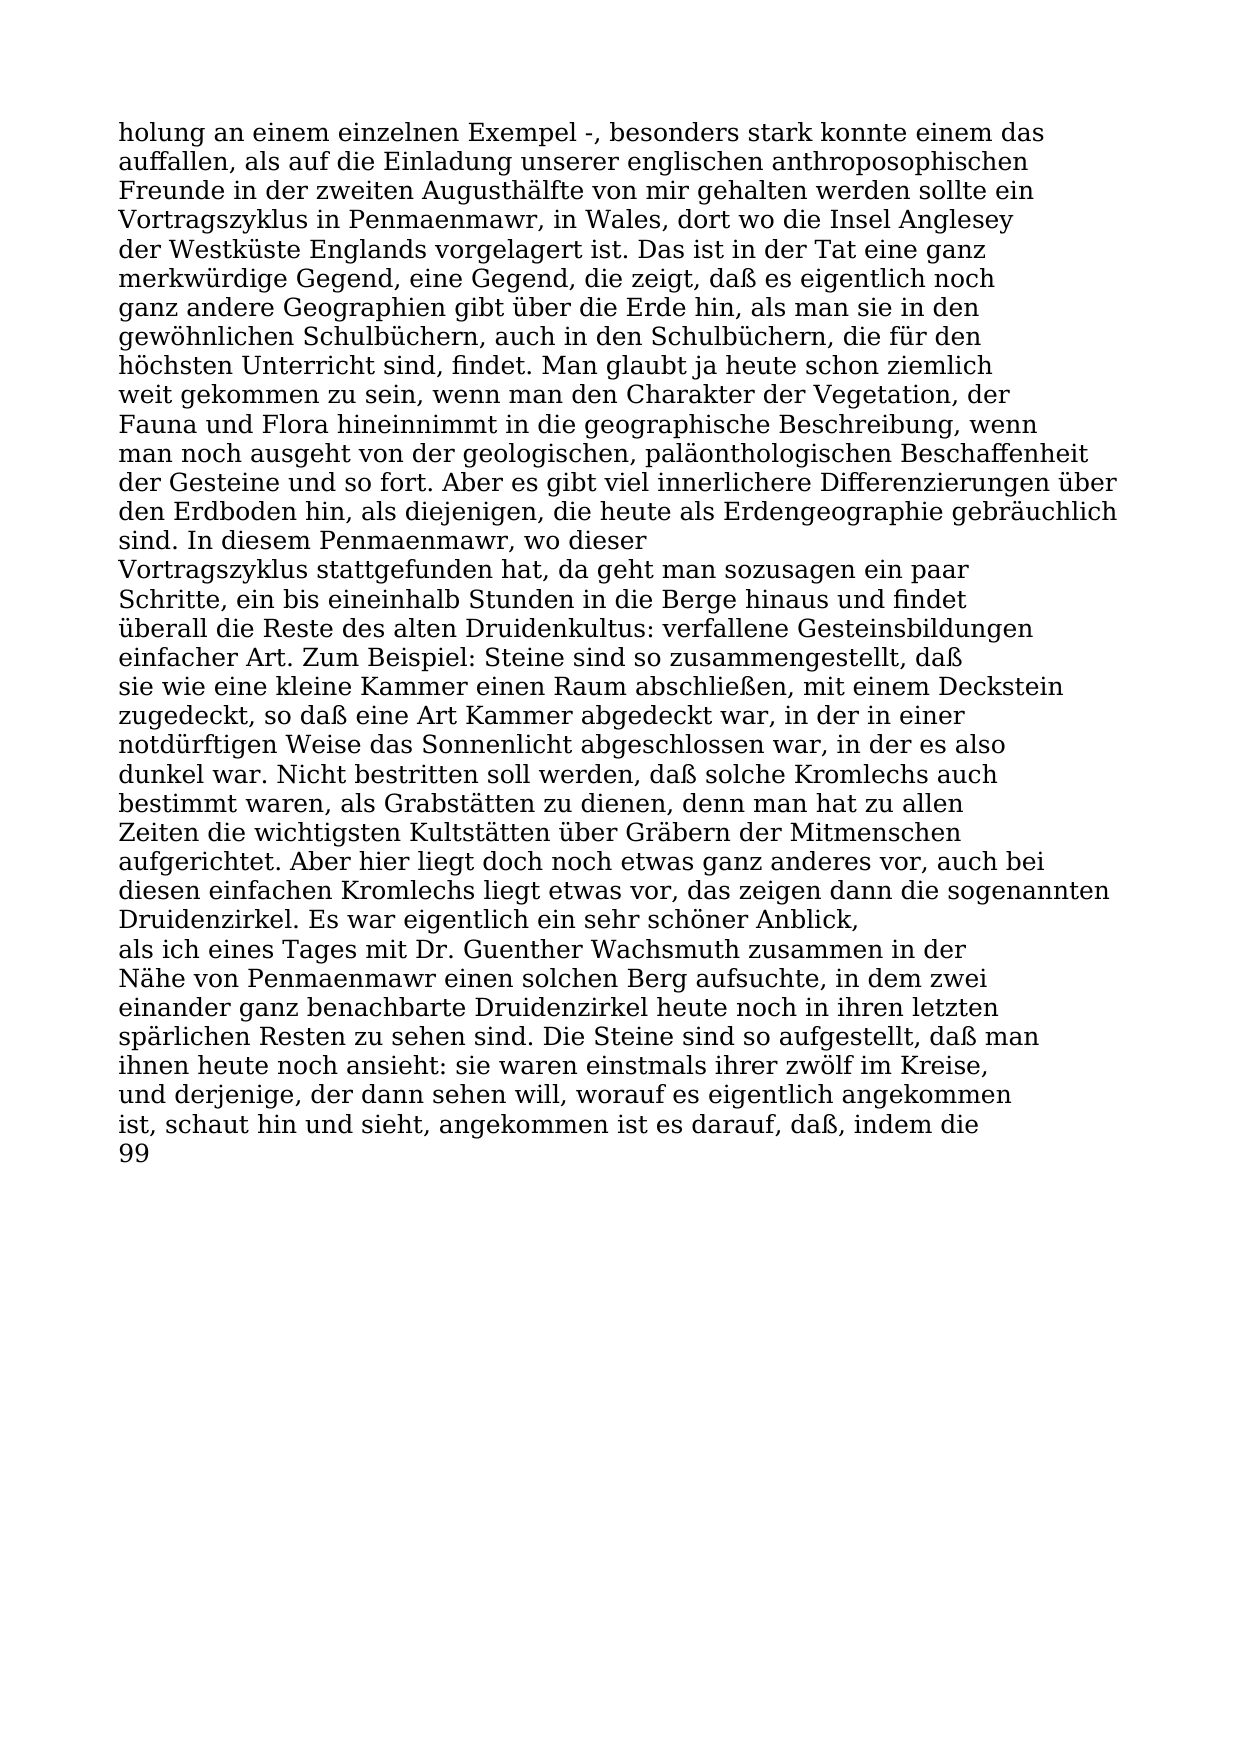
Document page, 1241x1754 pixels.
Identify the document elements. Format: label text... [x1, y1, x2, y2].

text weit gekommen zu sein, wenn man den Charakter der Vegetation, der [118, 381, 1122, 410]
text und derjenige, der dann sehen will, worauf es eigentlich angekommen [118, 1081, 1122, 1110]
text merkwürdige Gegend, eine Gegend, die zeigt, daß es eigentlich noch [118, 264, 1122, 293]
text bestimmt waren, als Grabstätten zu dienen, denn man hat zu allen [118, 789, 1122, 818]
text man noch ausgeht von der geologischen, paläonthologischen Beschaffenheit der Gesteine und so fort. Aber es gibt viel innerlichere Differenzierungen über den Erdboden hin, als diejenigen, die heute als Erdengeographie gebräuchlich sind. In diesem Penmaenmawr, wo dieser [118, 439, 1122, 556]
text als ich eines Tages mit Dr. Guenther Wachsmuth zusammen in der [118, 935, 1122, 964]
text höchsten Unterricht sind, findet. Man glaubt ja heute schon ziemlich [118, 351, 1122, 381]
text sie wie eine kleine Kammer einen Raum abschließen, mit einem Deckstein zugedeckt, so daß eine Art Kammer abgedeckt war, in der in einer [118, 672, 1122, 731]
text Freunde in der zweiten Augusthälfte von mir gehalten werden sollte ein [118, 176, 1122, 206]
text der Westküste Englands vorgelagert ist. Das ist in der Tat eine ganz [118, 235, 1122, 264]
text dunkel war. Nicht bestritten soll werden, daß solche Kromlechs auch [118, 760, 1122, 789]
text überall die Reste des alten Druidenkultus: verfallene Gesteinsbildungen einfacher Art. Zum Beispiel: Steine sind so zusammengestellt, daß [118, 614, 1122, 672]
text spärlichen Resten zu sehen sind. Die Steine sind so aufgestellt, daß man [118, 1022, 1122, 1051]
text Schritte, ein bis eineinhalb Stunden in die Berge hinaus und findet [118, 585, 1122, 614]
text ihnen heute noch ansieht: sie waren einstmals ihrer zwölf im Kreise, [118, 1051, 1122, 1081]
text 99 [118, 1139, 1122, 1168]
text notdürftigen Weise das Sonnenlicht abgeschlossen war, in der es also [118, 731, 1122, 760]
text Fauna und Flora hineinnimmt in die geographische Beschreibung, wenn [118, 410, 1122, 439]
text Zeiten die wichtigsten Kultstätten über Gräbern der Mitmenschen aufgerichtet. Aber hier liegt doch noch etwas ganz anderes vor, auch bei [118, 818, 1122, 876]
text Vortragszyklus in Penmaenmawr, in Wales, dort wo die Insel Anglesey [118, 206, 1122, 235]
text ist, schaut hin und sieht, angekommen ist es darauf, daß, indem die [118, 1110, 1122, 1139]
text Nähe von Penmaenmawr einen solchen Berg aufsuchte, in dem zwei [118, 964, 1122, 993]
text gewöhnlichen Schulbüchern, auch in den Schulbüchern, die für den [118, 322, 1122, 351]
text holung an einem einzelnen Exempel -, besonders stark konnte einem das [118, 118, 1122, 147]
text diesen einfachen Kromlechs liegt etwas vor, das zeigen dann die sogenannten Druidenzirkel. Es war eigentlich ein sehr schöner Anblick, [118, 876, 1122, 935]
text Vortragszyklus stattgefunden hat, da geht man sozusagen ein paar [118, 556, 1122, 585]
text auffallen, als auf die Einladung unserer englischen anthroposophischen [118, 147, 1122, 176]
text einander ganz benachbarte Druidenzirkel heute noch in ihren letzten [118, 993, 1122, 1022]
text ganz andere Geographien gibt über die Erde hin, als man sie in den [118, 293, 1122, 322]
